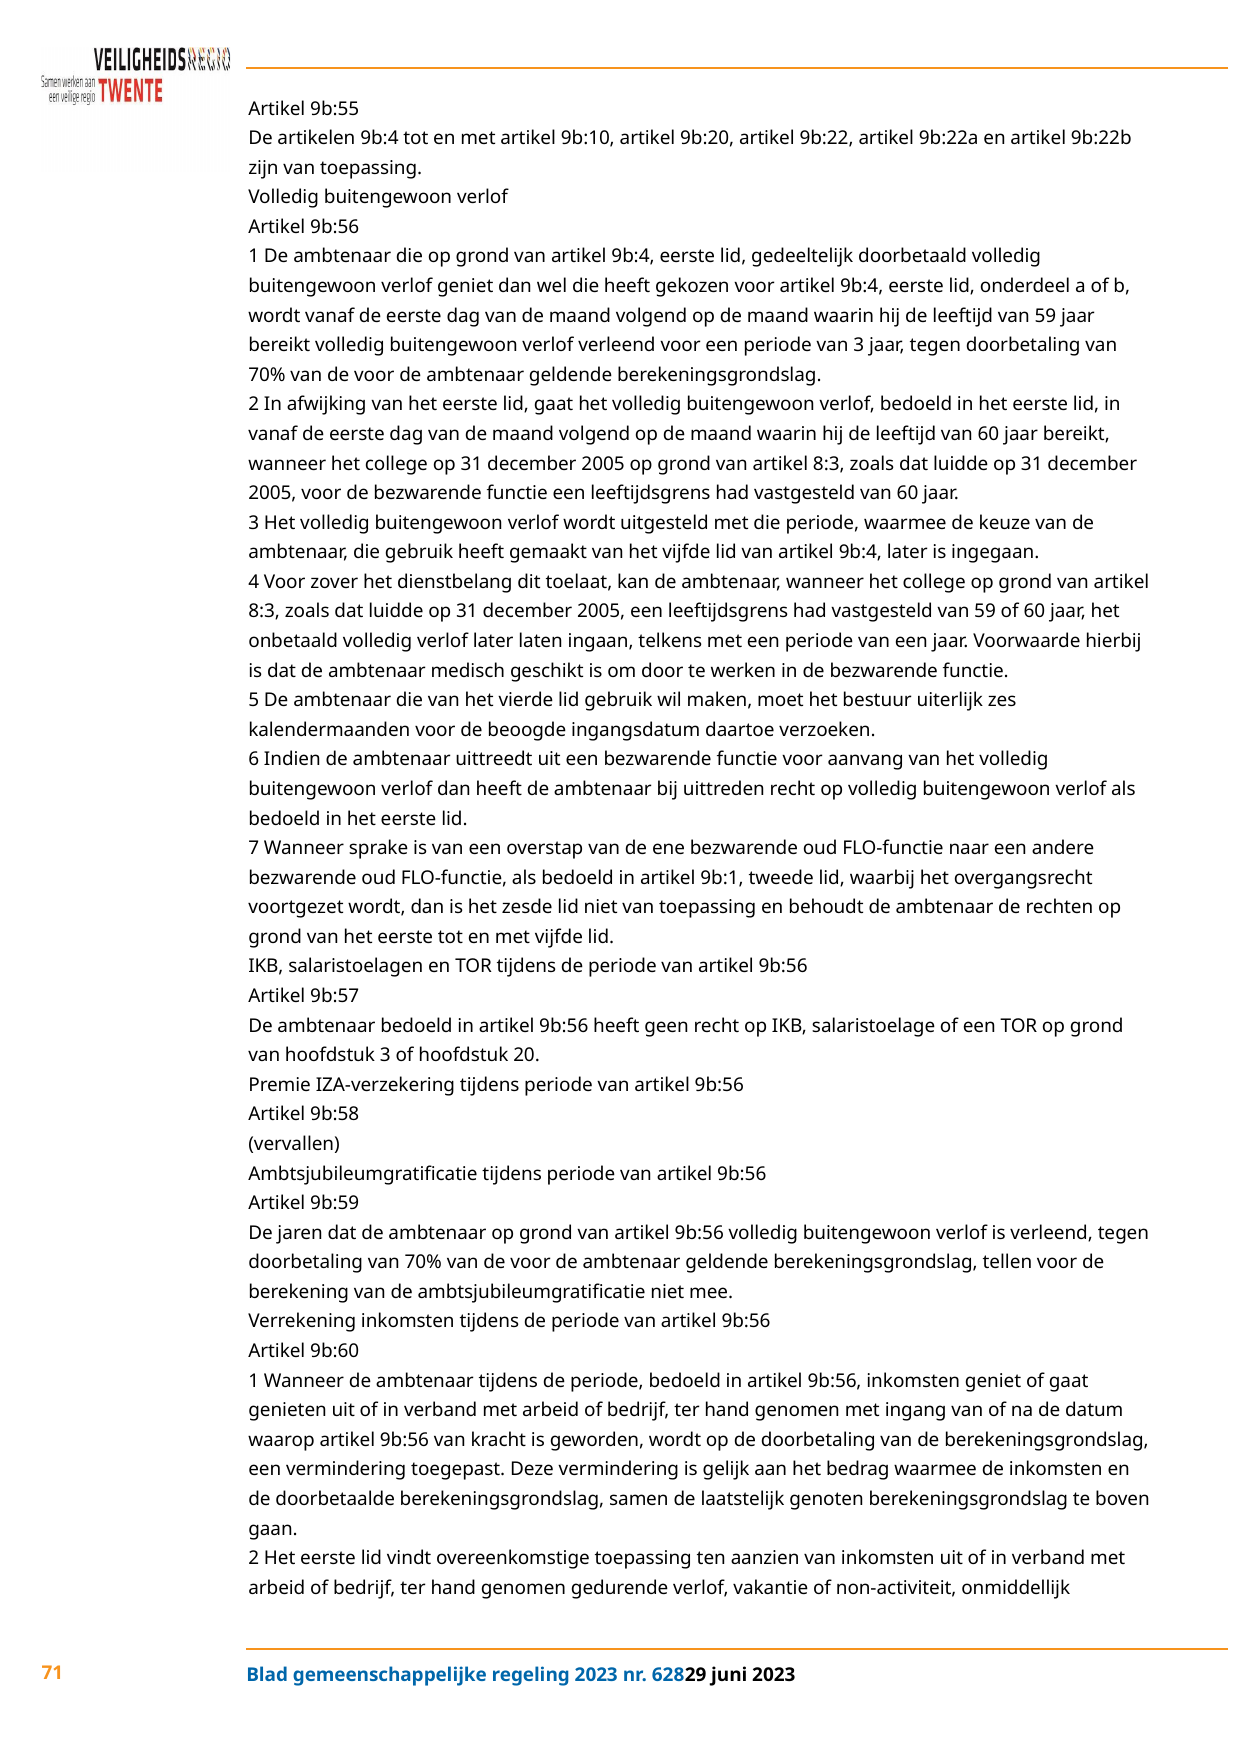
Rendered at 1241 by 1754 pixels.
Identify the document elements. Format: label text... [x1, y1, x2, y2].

text Volledig buitengewoon verlof [248, 183, 1152, 209]
text 6 Indien de ambtenaar uittreedt uit een bezwarende functie voor aanvang van het volledig buitengewoon verlof dan heeft de ambtenaar bij uittreden recht op volledig buitengewoon verlof als bedoeld in het eerste lid. [248, 746, 1152, 831]
text Artikel 9b:58 [248, 1101, 1152, 1126]
text De ambtenaar bedoeld in artikel 9b:56 heeft geen recht op IKB, salaristoelage of een TOR op grond van hoofdstuk 3 of hoofdstuk 20. [248, 1012, 1152, 1067]
picture [41, 47, 231, 172]
text 1 Wanneer de ambtenaar tijdens de periode, bedoeld in artikel 9b:56, inkomsten geniet of gaat genieten uit of in verband met arbeid of bedrijf, ter hand genomen met ingang van of na de datum waarop artikel 9b:56 van kracht is geworden, wordt op de doorbetaling van de berekeningsgrondslag, een vermindering toegepast. Deze vermindering is gelijk aan het bedrag waarmee de inkomsten en de doorbetaalde berekeningsgrondslag, samen de laatstelijk genoten berekeningsgrondslag te boven gaan. [248, 1367, 1152, 1541]
text 5 De ambtenaar die van het vierde lid gebruik wil maken, moet het bestuur uiterlijk zes kalendermaanden voor de beoogde ingangsdatum daartoe verzoeken. [248, 686, 1152, 742]
text IKB, salaristoelagen en TOR tijdens de periode van artikel 9b:56 [248, 953, 1152, 978]
text 3 Het volledig buitengewoon verlof wordt uitgesteld met die periode, waarmee de keuze van de ambtenaar, die gebruik heeft gemaakt van het vijfde lid van artikel 9b:4, later is ingegaan. [248, 509, 1152, 564]
text Ambtsjubileumgratificatie tijdens periode van artikel 9b:56 [248, 1160, 1152, 1186]
text Artikel 9b:55 [248, 95, 1152, 121]
text 4 Voor zover het dienstbelang dit toelaat, kan de ambtenaar, wanneer het college op grond van artikel 8:3, zoals dat luidde op 31 december 2005, een leeftijdsgrens had vastgesteld van 59 of 60 jaar, het onbetaald volledig verlof later laten ingaan, telkens met een periode van een jaar. Voorwaarde hierbij is dat de ambtenaar medisch geschikt is om door te werken in de bezwarende functie. [248, 568, 1152, 683]
text 1 De ambtenaar die op grond van artikel 9b:4, eerste lid, gedeeltelijk doorbetaald volledig buitengewoon verlof geniet dan wel die heeft gekozen voor artikel 9b:4, eerste lid, onderdeel a of b, wordt vanaf de eerste dag van de maand volgend op de maand waarin hij de leeftijd van 59 jaar bereikt volledig buitengewoon verlof verleend voor een periode van 3 jaar, tegen doorbetaling van 70% van de voor de ambtenaar geldende berekeningsgrondslag. [248, 243, 1152, 387]
text De artikelen 9b:4 tot en met artikel 9b:10, artikel 9b:20, artikel 9b:22, artikel 9b:22a en artikel 9b:22b zijn van toepassing. [248, 124, 1152, 180]
text (vervallen) [248, 1130, 1152, 1156]
text Artikel 9b:60 [248, 1337, 1152, 1363]
text 2 Het eerste lid vindt overeenkomstige toepassing ten aanzien van inkomsten uit of in verband met arbeid of bedrijf, ter hand genomen gedurende verlof, vakantie of non-activiteit, onmiddellijk [248, 1544, 1152, 1600]
text Premie IZA-verzekering tijdens periode van artikel 9b:56 [248, 1071, 1152, 1097]
text Artikel 9b:57 [248, 982, 1152, 1008]
text 2 In afwijking van het eerste lid, gaat het volledig buitengewoon verlof, bedoeld in het eerste lid, in vanaf de eerste dag van de maand volgend op de maand waarin hij de leeftijd van 60 jaar bereikt, wanneer het college op 31 december 2005 op grond van artikel 8:3, zoals dat luidde op 31 december 2005, voor de bezwarende functie een leeftijdsgrens had vastgesteld van 60 jaar. [248, 391, 1152, 505]
text 7 Wanneer sprake is van een overstap van de ene bezwarende oud FLO-functie naar een andere bezwarende oud FLO-functie, als bedoeld in artikel 9b:1, tweede lid, waarbij het overgangsrecht voortgezet wordt, dan is het zesde lid niet van toepassing en behoudt de ambtenaar de rechten op grond van het eerste tot en met vijfde lid. [248, 834, 1152, 949]
text Artikel 9b:56 [248, 213, 1152, 239]
text De jaren dat de ambtenaar op grond van artikel 9b:56 volledig buitengewoon verlof is verleend, tegen doorbetaling van 70% van de voor de ambtenaar geldende berekeningsgrondslag, tellen voor de berekening van de ambtsjubileumgratificatie niet mee. [248, 1219, 1152, 1304]
text Artikel 9b:59 [248, 1189, 1152, 1215]
text Verrekening inkomsten tijdens de periode van artikel 9b:56 [248, 1308, 1152, 1333]
